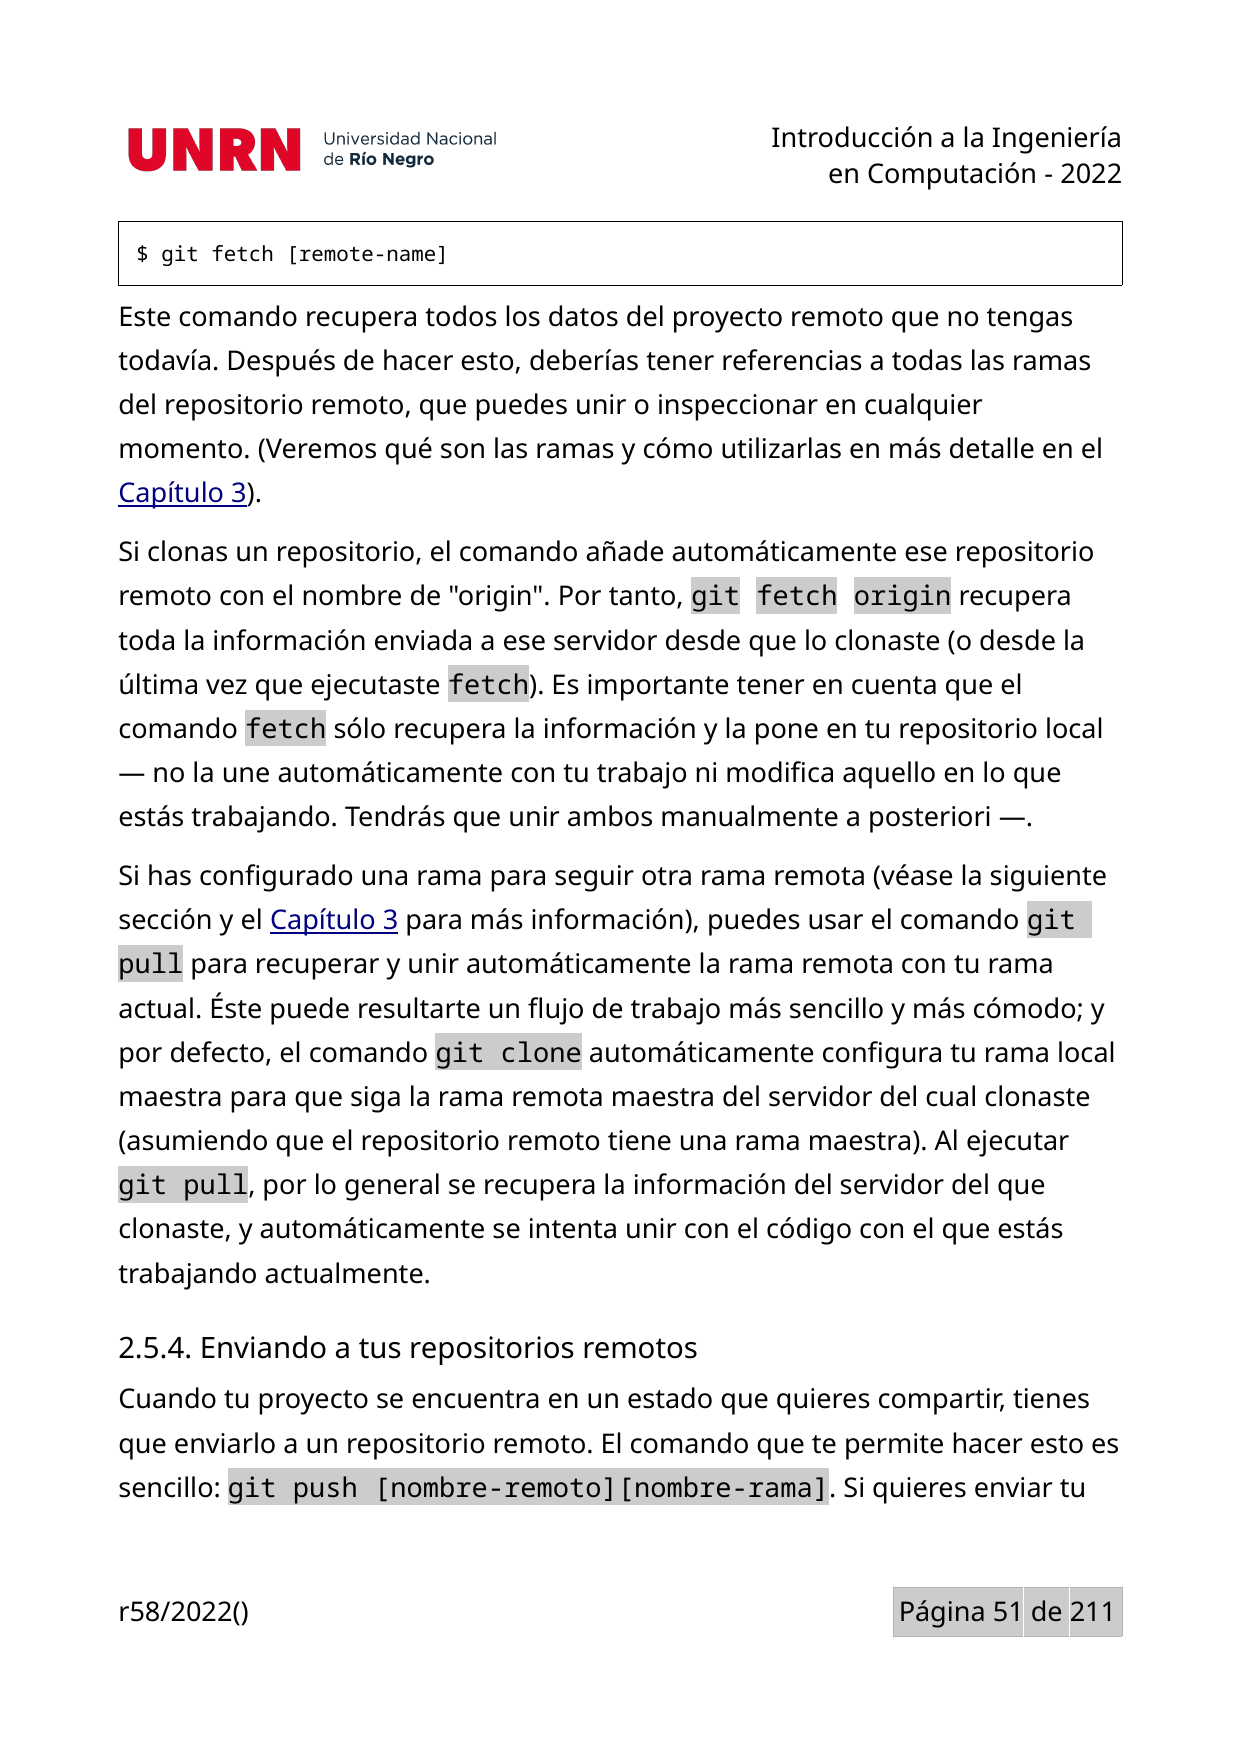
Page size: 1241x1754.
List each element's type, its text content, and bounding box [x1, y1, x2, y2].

text Si clonas un repositorio, el comando añade automáticamente ese repositorio remoto con el nombre de "origin". Por tanto, git fetch origin recupera toda la información enviada a ese servidor desde que lo clonaste (o desde la última vez que ejecutaste fetch). Es importante tener en cuenta que el comando fetch sólo recupera la información y la pone en tu repositorio local — no la une automáticamente con tu trabajo ni modifica aquello en lo que estás trabajando. Tendrás que unir ambos manualmente a posteriori —. [118, 533, 1122, 835]
subtitle 2.5.4. Enviando a tus repositorios remotos [118, 1327, 1122, 1367]
text $ git fetch [remote-name] [119, 222, 1122, 285]
text Si has configurado una rama para seguir otra rama remota (véase la siguiente sección y el Capítulo 3 para más información), puedes usar el comando git pull para recuperar y unir automáticamente la rama remota con tu rama actual. Éste puede resultarte un flujo de trabajo más sencillo y más cómodo; y por defecto, el comando git clone automáticamente configura tu rama local maestra para que siga la rama remota maestra del servidor del cual clonaste (asumiendo que el repositorio remoto tiene una rama maestra). Al ejecutar git pull, por lo general se recupera la información del servidor del que clonaste, y automáticamente se intenta unir con el código con el que estás trabajando actualmente. [118, 857, 1122, 1291]
text Este comando recupera todos los datos del proyecto remoto que no tengas todavía. Después de hacer esto, deberías tener referencias a todas las ramas del repositorio remoto, que puedes unir o inspeccionar en cualquier momento. (Veremos qué son las ramas y cómo utilizarlas en más detalle en el Capítulo 3). [118, 297, 1122, 511]
text Cuando tu proyecto se encuentra en un estado que quieres compartir, tienes que enviarlo a un repositorio remoto. El comando que te permite hacer esto es sencillo: git push [nombre-remoto][nombre-rama]. Si quieres enviar tu [118, 1380, 1122, 1505]
picture [118, 118, 505, 180]
